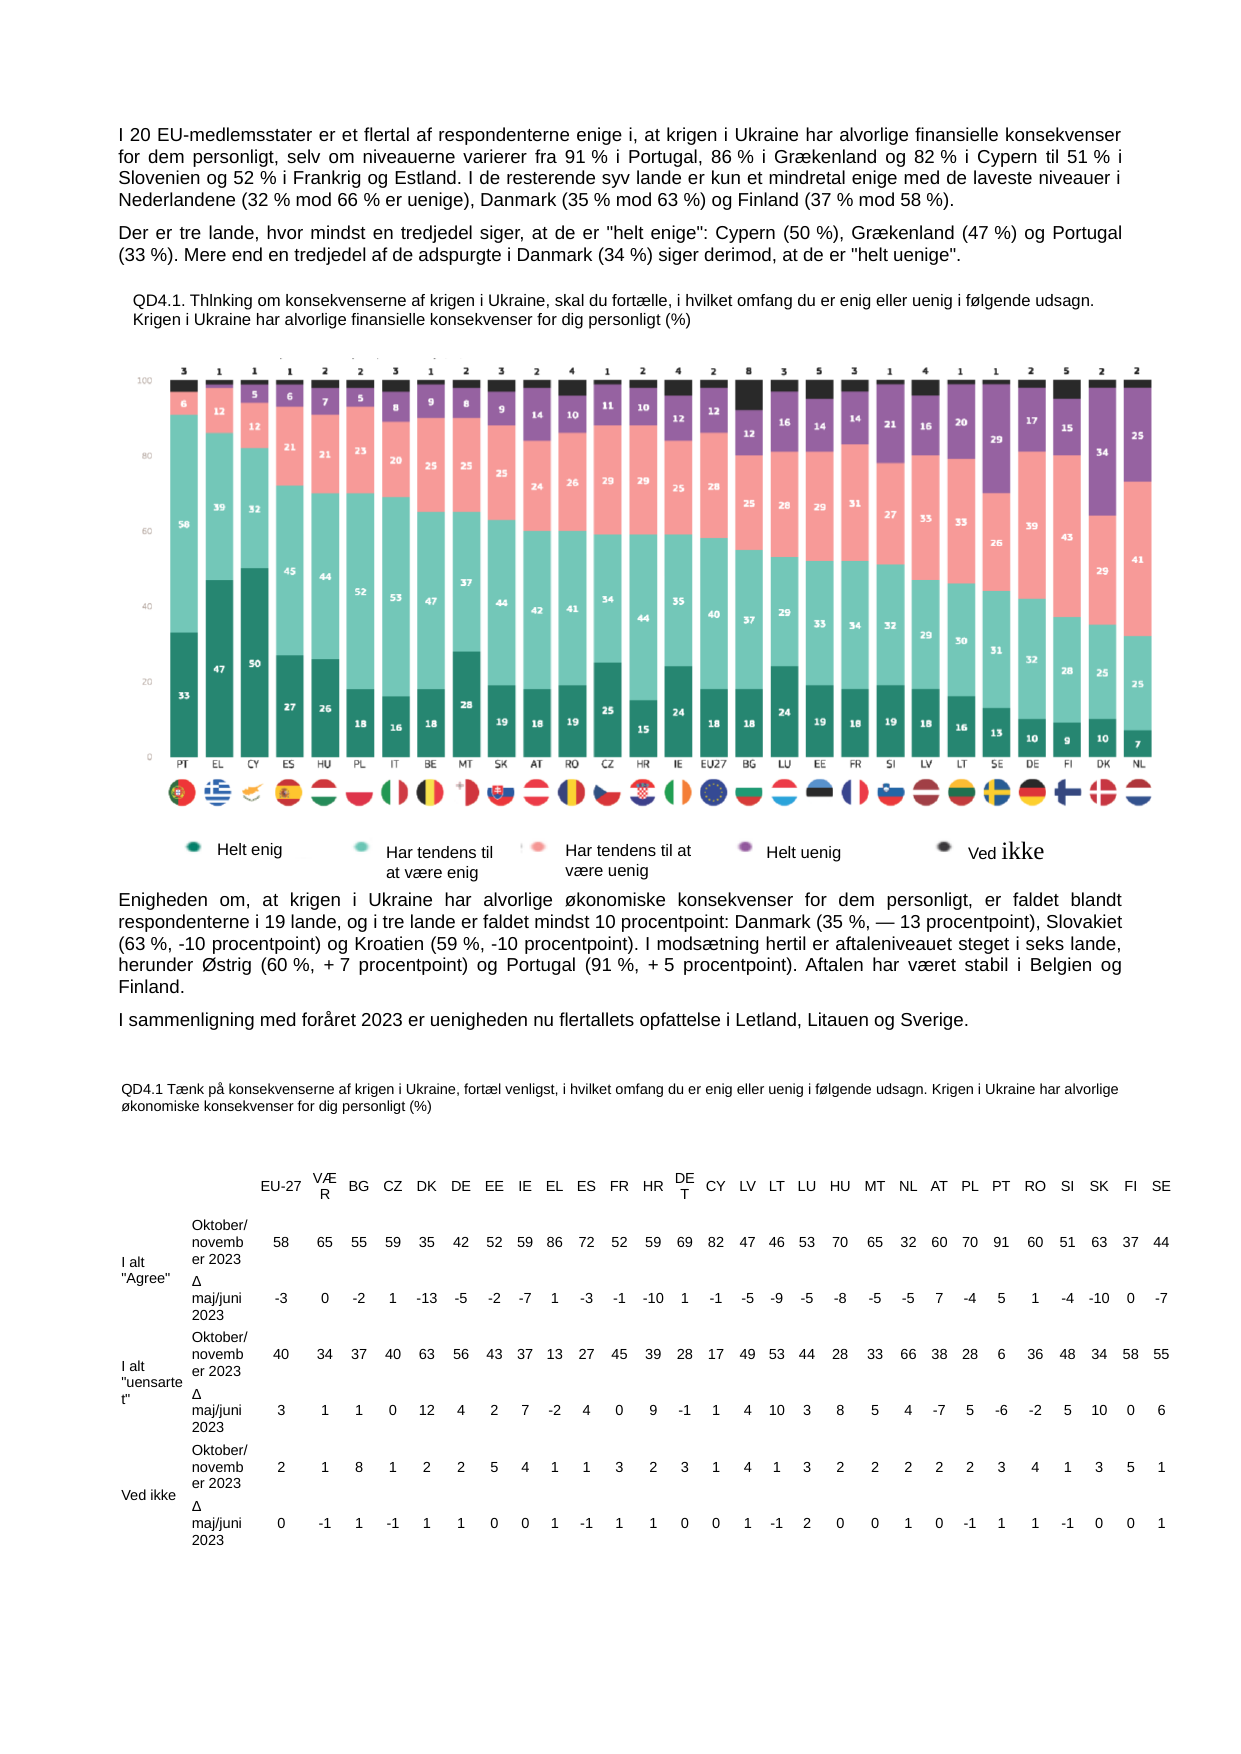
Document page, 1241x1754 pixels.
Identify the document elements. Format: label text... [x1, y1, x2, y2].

table_cell 1 [1053, 1439, 1082, 1495]
table_cell 36 [1017, 1326, 1053, 1382]
table_cell NL [893, 1158, 924, 1214]
table_cell 27 [570, 1326, 603, 1382]
table_cell BG [341, 1158, 376, 1214]
table_cell 0 [1116, 1495, 1145, 1551]
table_cell [189, 1126, 254, 1158]
table_cell 6 [985, 1326, 1017, 1382]
table_cell 37 [511, 1326, 539, 1382]
table_cell 0 [699, 1495, 733, 1551]
table_cell 0 [511, 1495, 539, 1551]
table_cell 1 [376, 1439, 409, 1495]
table_cell SI [1053, 1158, 1082, 1214]
table_cell 35 [409, 1214, 444, 1270]
table_cell 28 [955, 1326, 985, 1382]
table_cell -3 [570, 1270, 603, 1326]
table_cell 5 [857, 1383, 892, 1438]
table_cell 1 [341, 1383, 376, 1438]
table_cell -5 [893, 1270, 924, 1326]
table_cell 55 [341, 1214, 376, 1270]
table_cell 5 [478, 1439, 511, 1495]
table_cell [733, 1126, 762, 1158]
table_cell 53 [791, 1214, 823, 1270]
table_cell -7 [511, 1270, 539, 1326]
table_cell [511, 1126, 539, 1158]
table_cell 5 [1053, 1383, 1082, 1438]
table_cell -5 [857, 1270, 892, 1326]
table_cell [118, 1158, 189, 1214]
table_cell PL [955, 1158, 985, 1214]
table_cell 4 [733, 1439, 762, 1495]
table_cell CZ [376, 1158, 409, 1214]
table_cell 1 [603, 1495, 636, 1551]
table_cell Δ maj/juni 2023 [189, 1270, 254, 1326]
table_cell -3 [254, 1270, 308, 1326]
table_cell -5 [444, 1270, 478, 1326]
table_cell -13 [409, 1270, 444, 1326]
table_cell -1 [603, 1270, 636, 1326]
table_cell EE [478, 1158, 511, 1214]
table_cell 2 [791, 1495, 823, 1551]
table_cell 2 [924, 1439, 954, 1495]
table_cell LU [791, 1158, 823, 1214]
table_cell [762, 1126, 791, 1158]
table_cell RO [1017, 1158, 1053, 1214]
table_cell [539, 1126, 570, 1158]
text Der er tre lande, hvor mindst en tredjedel siger, at de er "helt enige": Cypern (50 %), Grækenland (47 %) og Portugal (33 %). Mere end en tredjedel af de adspurgte i Danmark (34 %) siger derimod, at de er "helt uenige". [118, 222, 1122, 265]
table_cell -2 [539, 1383, 570, 1438]
table_cell 17 [699, 1326, 733, 1382]
table_cell 0 [924, 1495, 954, 1551]
table_cell 12 [409, 1383, 444, 1438]
table_cell IE [511, 1158, 539, 1214]
table_cell 91 [985, 1214, 1017, 1270]
table_cell 5 [1116, 1439, 1145, 1495]
table_cell -5 [791, 1270, 823, 1326]
table_cell -1 [762, 1495, 791, 1551]
table_cell 0 [1116, 1270, 1145, 1326]
table_cell [478, 1126, 511, 1158]
table_cell [376, 1126, 409, 1158]
table_cell -10 [636, 1270, 670, 1326]
table_cell 58 [254, 1214, 308, 1270]
table_cell 1 [539, 1439, 570, 1495]
table_cell [1116, 1126, 1145, 1158]
table_cell 10 [1082, 1383, 1116, 1438]
table_cell 4 [1017, 1439, 1053, 1495]
table_cell -5 [733, 1270, 762, 1326]
table_cell -9 [762, 1270, 791, 1326]
table_cell 1 [985, 1495, 1017, 1551]
table_cell 2 [254, 1439, 308, 1495]
table_cell 8 [823, 1383, 857, 1438]
table_cell 82 [699, 1214, 733, 1270]
table_cell [308, 1126, 341, 1158]
table_cell LT [762, 1158, 791, 1214]
table_cell PT [985, 1158, 1017, 1214]
table_cell 1 [1145, 1495, 1178, 1551]
table_cell 59 [376, 1214, 409, 1270]
table_cell 37 [341, 1326, 376, 1382]
table_cell 34 [308, 1326, 341, 1382]
table_cell 1 [444, 1495, 478, 1551]
table_cell 72 [570, 1214, 603, 1270]
table_cell [409, 1126, 444, 1158]
table_cell [444, 1126, 478, 1158]
table_cell 4 [570, 1383, 603, 1438]
table_cell 3 [603, 1439, 636, 1495]
table_cell -7 [924, 1383, 954, 1438]
table_cell 4 [893, 1383, 924, 1438]
table_cell 42 [444, 1214, 478, 1270]
table_cell -1 [376, 1495, 409, 1551]
table_cell 3 [670, 1439, 699, 1495]
table_cell 4 [511, 1439, 539, 1495]
table_cell 52 [478, 1214, 511, 1270]
table_cell 10 [762, 1383, 791, 1438]
table_cell 3 [791, 1383, 823, 1438]
table_cell [118, 1126, 189, 1158]
table_cell 59 [511, 1214, 539, 1270]
table_cell 1 [539, 1495, 570, 1551]
table_cell 44 [791, 1326, 823, 1382]
table_cell [924, 1126, 954, 1158]
table_cell [189, 1158, 254, 1214]
table_cell 39 [636, 1326, 670, 1382]
table_cell 1 [670, 1270, 699, 1326]
table_cell [1017, 1126, 1053, 1158]
table_cell 3 [1082, 1439, 1116, 1495]
table_cell HR [636, 1158, 670, 1214]
table_cell 65 [308, 1214, 341, 1270]
table_cell -4 [955, 1270, 985, 1326]
table_cell 65 [857, 1214, 892, 1270]
table_cell -1 [699, 1270, 733, 1326]
table_cell 69 [670, 1214, 699, 1270]
table_cell [985, 1126, 1017, 1158]
table_cell [1053, 1126, 1082, 1158]
table_cell 0 [254, 1495, 308, 1551]
table_cell -1 [570, 1495, 603, 1551]
table_cell [823, 1126, 857, 1158]
table_cell 4 [444, 1383, 478, 1438]
table_cell -8 [823, 1270, 857, 1326]
table_cell AT [924, 1158, 954, 1214]
table_cell [955, 1126, 985, 1158]
table_cell [341, 1126, 376, 1158]
table_cell -2 [341, 1270, 376, 1326]
table_cell 13 [539, 1326, 570, 1382]
table_cell 2 [636, 1439, 670, 1495]
table_cell 47 [733, 1214, 762, 1270]
table_cell [603, 1126, 636, 1158]
table_cell MT [857, 1158, 892, 1214]
table_cell 1 [636, 1495, 670, 1551]
table_cell 1 [1017, 1495, 1053, 1551]
table_cell -7 [1145, 1270, 1178, 1326]
table_cell 0 [478, 1495, 511, 1551]
table_cell 0 [1116, 1383, 1145, 1438]
table_cell CY [699, 1158, 733, 1214]
table_cell 0 [308, 1270, 341, 1326]
table_cell 48 [1053, 1326, 1082, 1382]
table_cell FI [1116, 1158, 1145, 1214]
table_cell 0 [823, 1495, 857, 1551]
table_cell 2 [409, 1439, 444, 1495]
table_cell 1 [409, 1495, 444, 1551]
table_cell 1 [1145, 1439, 1178, 1495]
table_cell -6 [985, 1383, 1017, 1438]
table_cell FR [603, 1158, 636, 1214]
table_cell 0 [376, 1383, 409, 1438]
table_cell I alt "Agree" [118, 1214, 189, 1326]
table_cell [636, 1126, 670, 1158]
table_cell 45 [603, 1326, 636, 1382]
table_cell 28 [823, 1326, 857, 1382]
text Enigheden om, at krigen i Ukraine har alvorlige økonomiske konsekvenser for dem personligt, er faldet blandt respondenterne i 19 lande, og i tre lande er faldet mindst 10 procentpoint: Danmark (35 %, — 13 procentpoint), Slovakiet (63 %, -10 procentpoint) og Kroatien (59 %, -10 procentpoint). I modsætning hertil er aftaleniveauet steget i seks lande, herunder Østrig (60 %, + 7 procentpoint) og Portugal (91 %, + 5 procentpoint). Aftalen har været stabil i Belgien og Finland. [118, 277, 1122, 997]
table_cell Δ maj/juni 2023 [189, 1383, 254, 1438]
table_cell 0 [1082, 1495, 1116, 1551]
table_cell 0 [670, 1495, 699, 1551]
table_cell EL [539, 1158, 570, 1214]
table_cell 4 [733, 1383, 762, 1438]
table_cell 52 [603, 1214, 636, 1270]
table_cell -10 [1082, 1270, 1116, 1326]
table_cell [857, 1126, 892, 1158]
table_cell 63 [409, 1326, 444, 1382]
picture [171, 828, 959, 866]
table_cell 59 [636, 1214, 670, 1270]
text I 20 EU-medlemsstater er et flertal af respondenterne enige i, at krigen i Ukraine har alvorlige finansielle konsekvenser for dem personligt, selv om niveauerne varierer fra 91 % i Portugal, 86 % i Grækenland og 82 % i Cypern til 51 % i Slovenien og 52 % i Frankrig og Estland. I de resterende syv lande er kun et mindretal enige med de laveste niveauer i Nederlandene (32 % mod 66 % er uenige), Danmark (35 % mod 63 %) og Finland (37 % mod 58 %). [118, 124, 1122, 210]
table_cell 6 [1145, 1383, 1178, 1438]
table_cell 1 [570, 1439, 603, 1495]
table_cell 38 [924, 1326, 954, 1382]
table_cell 55 [1145, 1326, 1178, 1382]
table_cell 1 [1017, 1270, 1053, 1326]
table_cell EU-27 [254, 1158, 308, 1214]
table_cell [254, 1126, 308, 1158]
table_cell 60 [1017, 1214, 1053, 1270]
table_cell 7 [511, 1383, 539, 1438]
table_cell 63 [1082, 1214, 1116, 1270]
table_cell -2 [478, 1270, 511, 1326]
table_cell [1082, 1126, 1116, 1158]
table_cell 70 [823, 1214, 857, 1270]
table_cell 49 [733, 1326, 762, 1382]
table_cell 1 [893, 1495, 924, 1551]
table_cell 2 [478, 1383, 511, 1438]
table_cell -1 [955, 1495, 985, 1551]
table_cell 58 [1116, 1326, 1145, 1382]
table_cell HU [823, 1158, 857, 1214]
table_cell 1 [762, 1439, 791, 1495]
table_cell 3 [985, 1439, 1017, 1495]
table_cell Δ maj/juni 2023 [189, 1495, 254, 1551]
table_cell 1 [699, 1383, 733, 1438]
table_cell 2 [823, 1439, 857, 1495]
table_cell 51 [1053, 1214, 1082, 1270]
table_cell 40 [376, 1326, 409, 1382]
table_cell VÆR [308, 1158, 341, 1214]
table_cell Oktober/november 2023 [189, 1439, 254, 1495]
table_cell 1 [539, 1270, 570, 1326]
table_cell 0 [603, 1383, 636, 1438]
table_cell ES [570, 1158, 603, 1214]
table_cell 1 [733, 1495, 762, 1551]
table_cell 3 [254, 1383, 308, 1438]
table_cell 8 [341, 1439, 376, 1495]
table_cell [1145, 1126, 1178, 1158]
table_cell 70 [955, 1214, 985, 1270]
table_cell 2 [955, 1439, 985, 1495]
table_cell Oktober/november 2023 [189, 1214, 254, 1270]
table_cell 32 [893, 1214, 924, 1270]
table_cell LV [733, 1158, 762, 1214]
table_cell Oktober/november 2023 [189, 1326, 254, 1382]
table_cell [699, 1126, 733, 1158]
table_cell 2 [893, 1439, 924, 1495]
table_cell I alt "uensartet" [118, 1326, 189, 1438]
table_cell 0 [857, 1495, 892, 1551]
table_cell 1 [308, 1439, 341, 1495]
table_cell [893, 1126, 924, 1158]
table_cell 1 [341, 1495, 376, 1551]
table_cell [670, 1126, 699, 1158]
table_cell [791, 1126, 823, 1158]
table_cell DE [444, 1158, 478, 1214]
table_cell 9 [636, 1383, 670, 1438]
table_cell 40 [254, 1326, 308, 1382]
table_cell -4 [1053, 1270, 1082, 1326]
table_cell 1 [376, 1270, 409, 1326]
table_cell 3 [791, 1439, 823, 1495]
table_cell 1 [699, 1439, 733, 1495]
table_cell SK [1082, 1158, 1116, 1214]
table_cell SE [1145, 1158, 1178, 1214]
table_cell 33 [857, 1326, 892, 1382]
table_cell -1 [670, 1383, 699, 1438]
table_cell 1 [308, 1383, 341, 1438]
table_cell 34 [1082, 1326, 1116, 1382]
table_cell 37 [1116, 1214, 1145, 1270]
table_cell 5 [985, 1270, 1017, 1326]
table_cell Ved ikke [118, 1439, 189, 1551]
picture [127, 358, 1161, 812]
text I sammenligning med foråret 2023 er uenigheden nu flertallets opfattelse i Letland, Litauen og Sverige. [118, 1009, 1122, 1031]
table_header QD4.1 Tænk på konsekvenserne af krigen i Ukraine, fortæl venligst, i hvilket omfang du er enig eller uenig i følgende udsagn. Krigen i Ukraine har alvorlige økonomiske konsekvenser for dig personligt (%) [118, 1070, 1178, 1126]
table_cell 2 [857, 1439, 892, 1495]
table_cell 53 [762, 1326, 791, 1382]
table_cell 28 [670, 1326, 699, 1382]
table_cell -2 [1017, 1383, 1053, 1438]
table_cell 43 [478, 1326, 511, 1382]
table_cell 46 [762, 1214, 791, 1270]
table_cell 66 [893, 1326, 924, 1382]
table_cell [570, 1126, 603, 1158]
table_cell 2 [444, 1439, 478, 1495]
table_cell DET [670, 1158, 699, 1214]
table_cell 44 [1145, 1214, 1178, 1270]
table_cell 60 [924, 1214, 954, 1270]
table_cell DK [409, 1158, 444, 1214]
table_cell 86 [539, 1214, 570, 1270]
table_cell -1 [1053, 1495, 1082, 1551]
table_cell 56 [444, 1326, 478, 1382]
table_cell -1 [308, 1495, 341, 1551]
table_cell 5 [955, 1383, 985, 1438]
table_cell 7 [924, 1270, 954, 1326]
